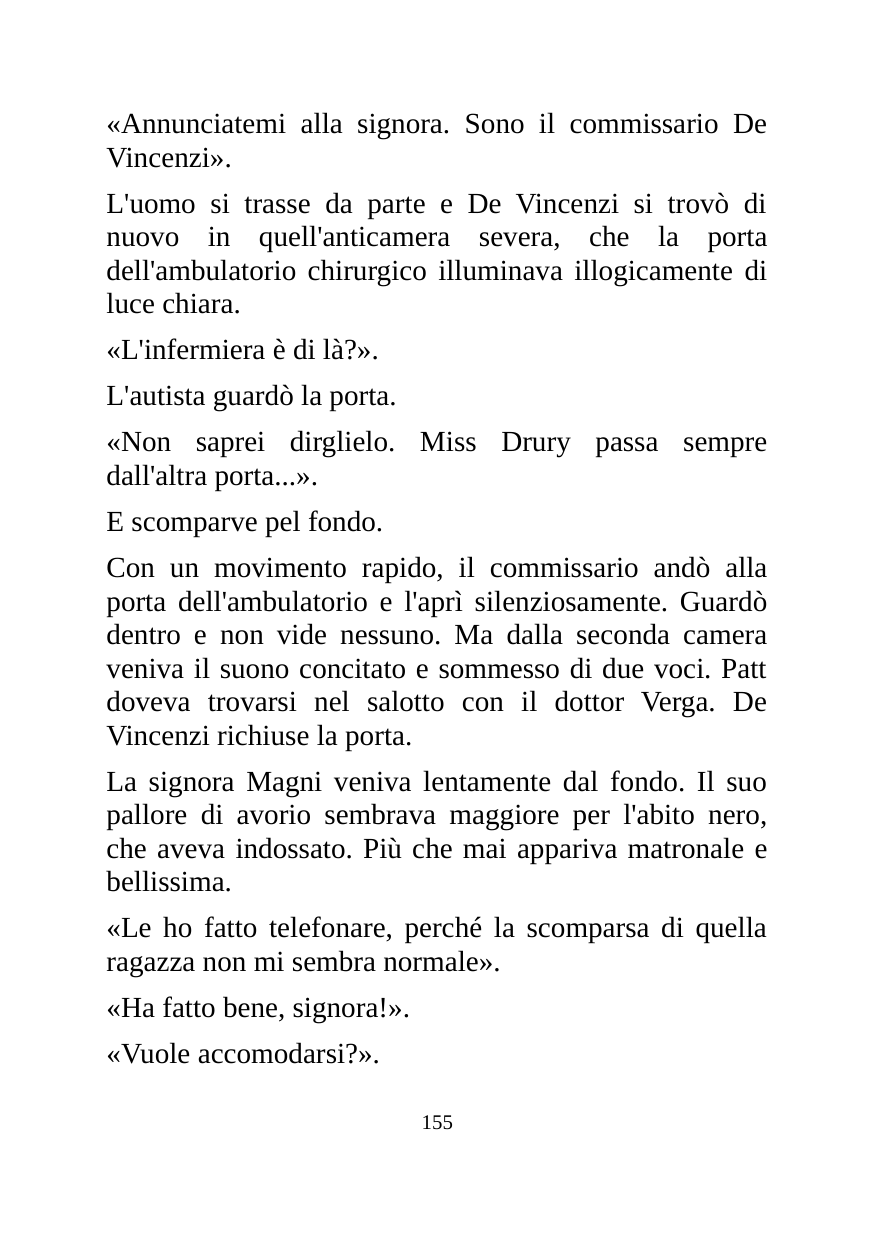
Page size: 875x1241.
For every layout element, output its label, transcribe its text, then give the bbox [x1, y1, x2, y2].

text «Ha fatto bene, signora!». [106, 990, 768, 1024]
text «L'infermiera è di là?». [106, 332, 768, 366]
text «Le ho fatto telefonare, perché la scomparsa di quella ragazza non mi sembra normale». [106, 911, 768, 978]
text L'uomo si trasse da parte e De Vincenzi si trovò di nuovo in quell'anticamera severa, che la porta dell'ambulatorio chirurgico illuminava illogicamente di luce chiara. [106, 186, 768, 320]
text «Vuole accomodarsi?». [106, 1036, 768, 1070]
text «Non saprei dirglielo. Miss Drury passa sempre dall'altra porta...». [106, 424, 768, 492]
text E scomparve pel fondo. [106, 504, 768, 538]
text L'autista guardò la porta. [106, 378, 768, 412]
text «Annunciatemi alla signora. Sono il commissario De Vincenzi». [106, 106, 768, 173]
text Con un movimento rapido, il commissario andò alla porta dell'ambulatorio e l'aprì silenziosamente. Guardò dentro e non vide nessuno. Ma dalla seconda camera veniva il suono concitato e sommesso di due voci. Patt doveva trovarsi nel salotto con il dottor Verga. De Vincenzi richiuse la porta. [106, 550, 768, 751]
text La signora Magni veniva lentamente dal fondo. Il suo pallore di avorio sembrava maggiore per l'abito nero, che aveva indossato. Più che mai appariva matronale e bellissima. [106, 764, 768, 898]
